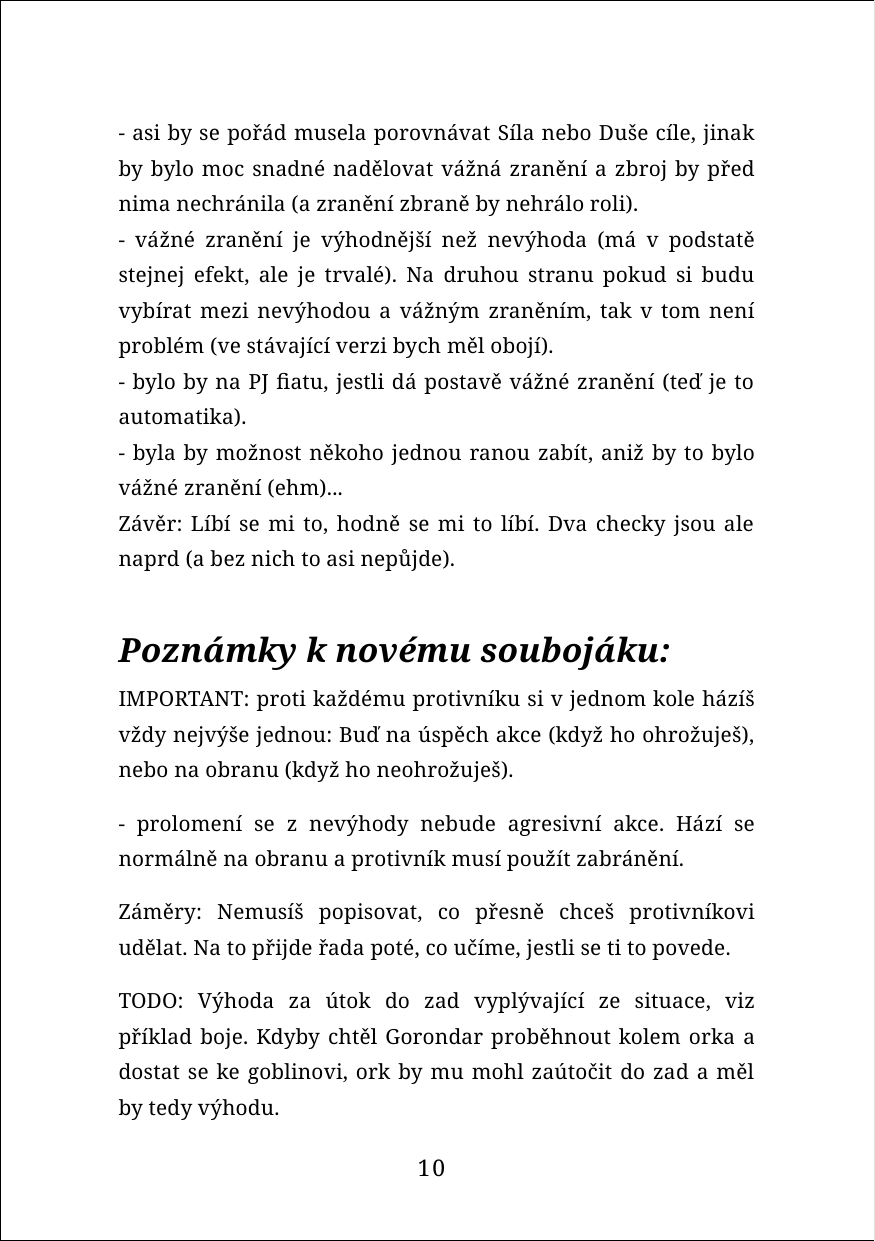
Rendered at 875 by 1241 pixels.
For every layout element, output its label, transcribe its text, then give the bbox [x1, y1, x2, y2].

subtitle Poznámky k novému soubojáku: [118, 627, 756, 673]
text - asi by se pořád musela porovnávat Síla nebo Duše cíle, jinak by bylo moc snadné nadělovat vážná zranění a zbroj by před nima nechránila (a zranění zbraně by nehrálo roli). - vážné zranění je výhodnější než nevýhoda (má v podstatě stejnej efekt, ale je trvalé). Na druhou stranu pokud si budu vybírat mezi nevýhodou a vážným zraněním, tak v tom není problém (ve stávající verzi bych měl obojí). - bylo by na PJ fiatu, jestli dá postavě vážné zranění (teď je to automatika). - byla by možnost někoho jednou ranou zabít, aniž by to bylo vážné zranění (ehm)... Závěr: Líbí se mi to, hodně se mi to líbí. Dva checky jsou ale naprd (a bez nich to asi nepůjde). [118, 118, 756, 573]
text TODO: Výhoda za útok do zad vyplývající ze situace, viz příklad boje. Kdyby chtěl Gorondar proběhnout kolem orka a dostat se ke goblinovi, ork by mu mohl zaútočit do zad a měl by tedy výhodu. [118, 986, 756, 1121]
text Záměry: Nemusíš popisovat, co přesně chceš protivníkovi udělat. Na to přijde řada poté, co učíme, jestli se ti to povede. [118, 897, 756, 961]
text IMPORTANT: proti každému protivníku si v jednom kole házíš vždy nejvýše jednou: Buď na úspěch akce (když ho ohrožuješ), nebo na obranu (když ho neohrožuješ). [118, 684, 756, 784]
text - prolomení se z nevýhody nebude agresivní akce. Hází se normálně na obranu a protivník musí použít zabránění. [118, 809, 756, 873]
